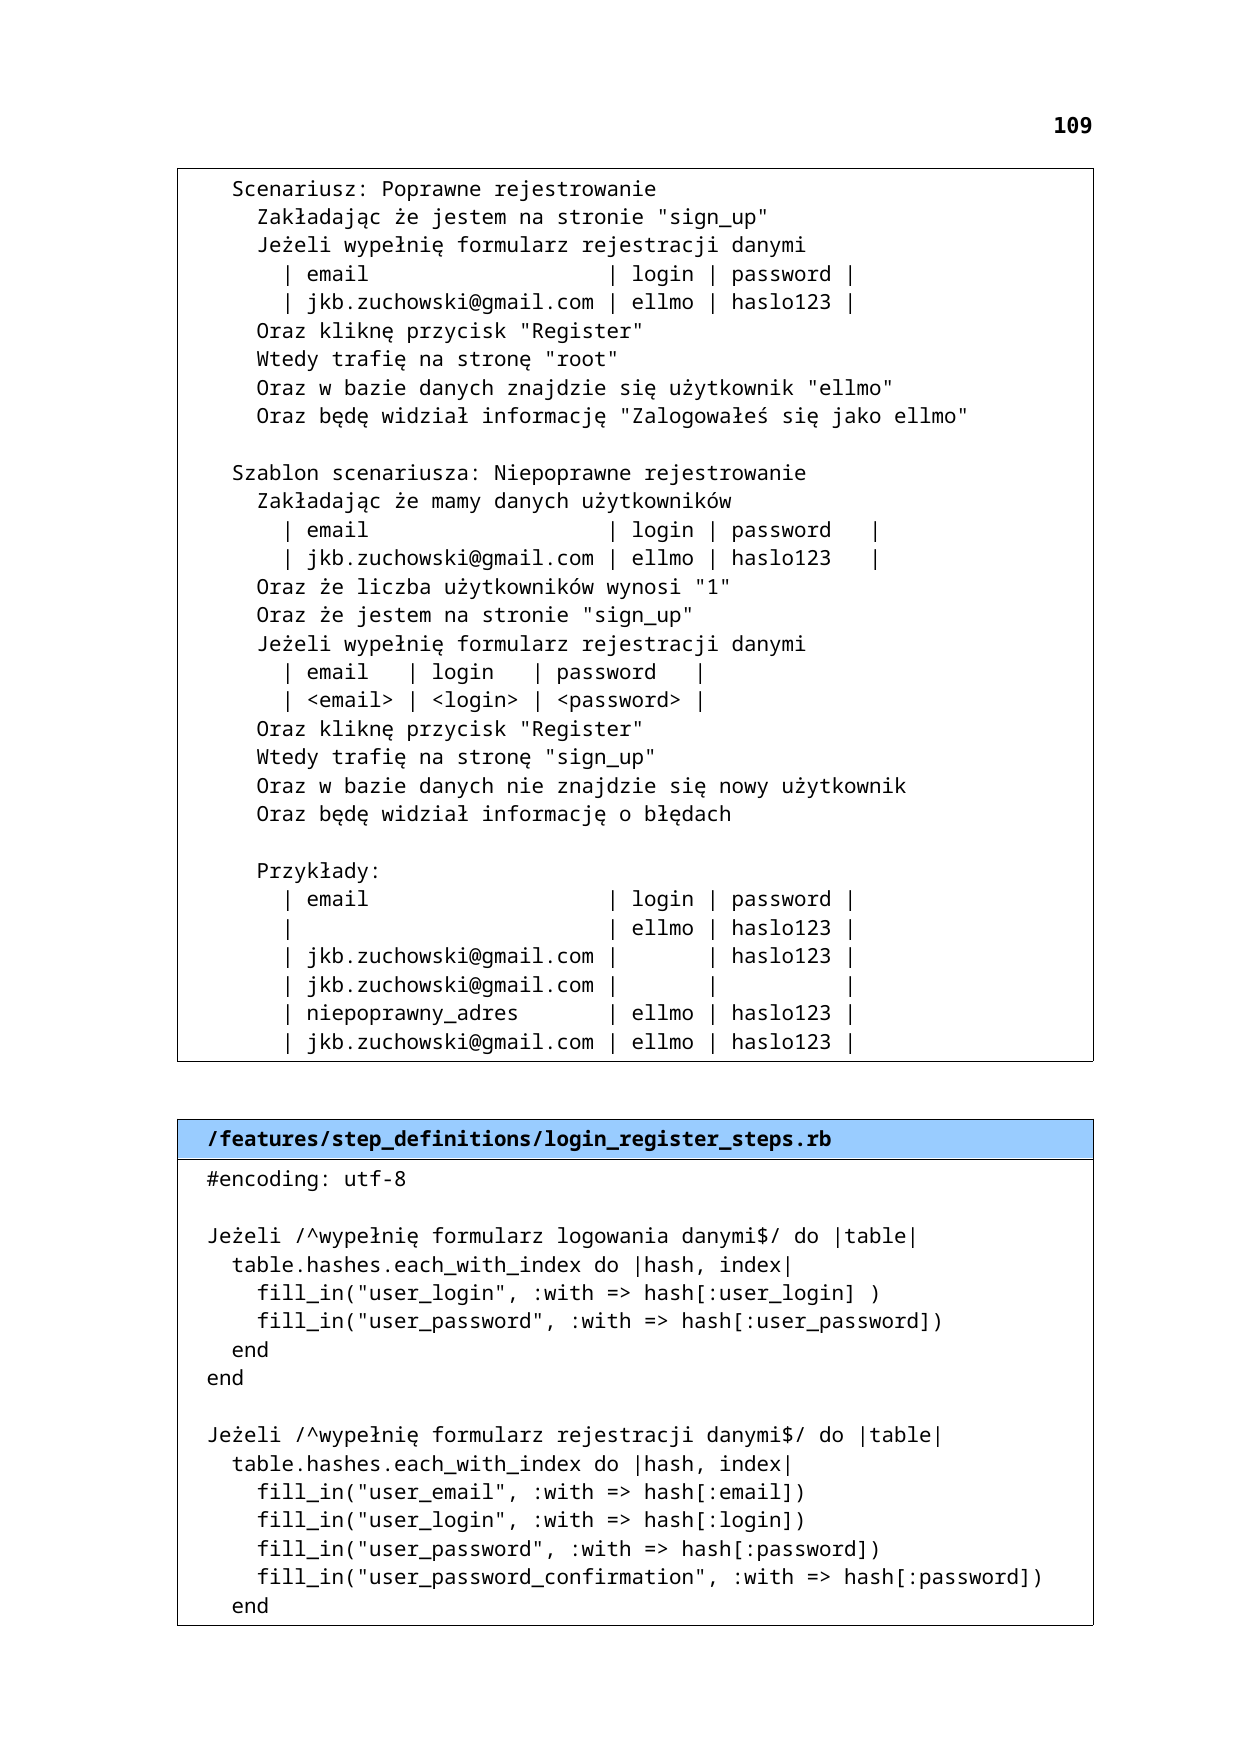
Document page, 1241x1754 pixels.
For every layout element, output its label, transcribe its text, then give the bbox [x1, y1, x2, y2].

table_cell #encoding: utf-8 Jeżeli /^wypełnię formularz logowania danymi$/ do |table| table.hashes.each_with_index do |hash, index| fill_in("user_login", :with => hash[:user_login] ) fill_in("user_password", :with => hash[:user_password]) end end Jeżeli /^wypełnię formularz rejestracji danymi$/ do |table| table.hashes.each_with_index do |hash, index| fill_in("user_email", :with => hash[:email]) fill_in("user_login", :with => hash[:login]) fill_in("user_password", :with => hash[:password]) fill_in("user_password_confirmation", :with => hash[:password]) end [178, 1160, 1093, 1625]
table_header /features/step_definitions/login_register_steps.rb [178, 1120, 1093, 1158]
table_cell Scenariusz: Poprawne rejestrowanie Zakładając że jestem na stronie "sign_up" Jeżeli wypełnię formularz rejestracji danymi | email | login | password | | jkb.zuchowski@gmail.com | ellmo | haslo123 | Oraz kliknę przycisk "Register" Wtedy trafię na stronę "root" Oraz w bazie danych znajdzie się użytkownik "ellmo" Oraz będę widział informację "Zalogowałeś się jako ellmo" Szablon scenariusza: Niepoprawne rejestrowanie Zakładając że mamy danych użytkowników | email | login | password | | jkb.zuchowski@gmail.com | ellmo | haslo123 | Oraz że liczba użytkowników wynosi "1" Oraz że jestem na stronie "sign_up" Jeżeli wypełnię formularz rejestracji danymi | email | login | password | | <email> | <login> | <password> | Oraz kliknę przycisk "Register" Wtedy trafię na stronę "sign_up" Oraz w bazie danych nie znajdzie się nowy użytkownik Oraz będę widział informację o błędach Przykłady: | email | login | password | | | ellmo | haslo123 | | jkb.zuchowski@gmail.com | | haslo123 | | jkb.zuchowski@gmail.com | | | | niepoprawny_adres | ellmo | haslo123 | | jkb.zuchowski@gmail.com | ellmo | haslo123 | [178, 169, 1093, 1061]
